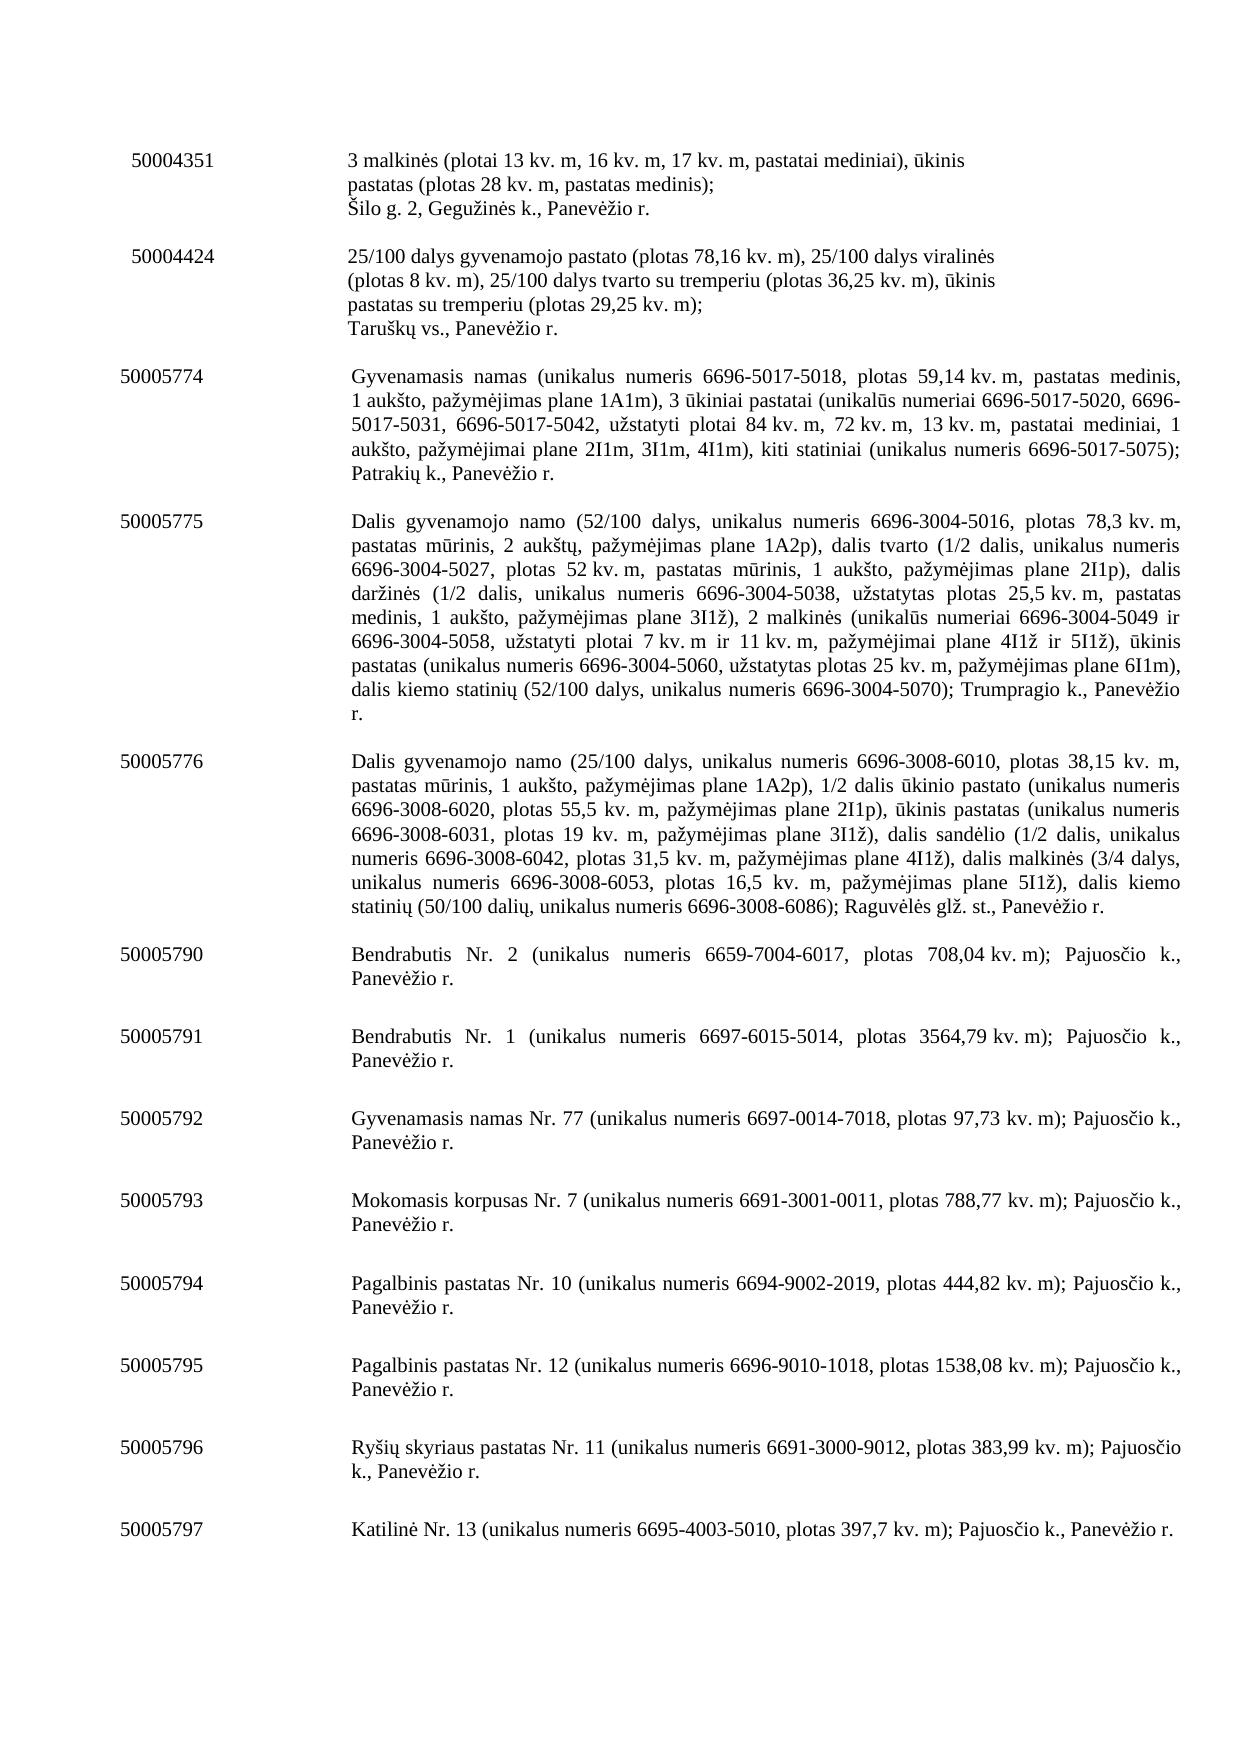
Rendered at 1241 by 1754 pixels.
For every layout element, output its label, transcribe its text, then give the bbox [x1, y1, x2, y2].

table_cell [1193, 1024, 1211, 1106]
table_cell 50005791 Bendrabutis Nr. 1 (unikalus numeris 6697-6015-5014, plotas 3564,79 kv. m); Pajuosčio k., Panevėžio r. [101, 1024, 1192, 1106]
table_cell [1077, 148, 1081, 220]
table_cell 50004424 [115, 244, 336, 340]
table_cell [101, 148, 114, 220]
table_cell [1037, 148, 1074, 220]
table_cell 50005792 Gyvenamasis namas Nr. 77 (unikalus numeris 6697-0014-7018, plotas 97,73 kv. m); Pajuosčio k., Panevėžio r. [101, 1106, 1192, 1188]
table_cell [1081, 148, 1104, 220]
table_cell [1155, 148, 1164, 220]
table_cell [115, 340, 1155, 364]
table_cell [1148, 244, 1155, 340]
table_cell [1104, 244, 1148, 340]
table_cell [1193, 364, 1211, 509]
table_cell 50004351 [115, 148, 336, 220]
table_cell 50005775 Dalis gyvenamojo namo (52/100 dalys, unikalus numeris 6696-3004-5016, plotas 78,3 kv. m, pastatas mūrinis, 2 aukštų, pažymėjimas plane 1A2p), dalis tvarto (1/2 dalis, unikalus numeris 6696-3004-5027, plotas 52 kv. m, pastatas mūrinis, 1 aukšto, pažymėjimas plane 2I1p), dalis daržinės (1/2 dalis, unikalus numeris 6696-3004-5038, užstatytas plotas 25,5 kv. m, pastatas medinis, 1 aukšto, pažymėjimas plane 3I1ž), 2 malkinės (unikalūs numeriai 6696-3004-5049 ir 6696-3004-5058, užstatyti plotai 7 kv. m ir 11 kv. m, pažymėjimai plane 4I1ž ir 5I1ž), ūkinis pastatas (unikalus numeris 6696-3004-5060, užstatytas plotas 25 kv. m, pažymėjimas plane 6I1m), dalis kiemo statinių (52/100 dalys, unikalus numeris 6696-3004-5070); Trumpragio k., Panevėžio r. [101, 509, 1192, 749]
table_cell 50005790 Bendrabutis Nr. 2 (unikalus numeris 6659-7004-6017, plotas 708,04 kv. m); Pajuosčio k., Panevėžio r. [101, 942, 1192, 1024]
table_cell [1193, 1271, 1211, 1353]
table_cell [1193, 340, 1211, 364]
table_cell [1155, 220, 1164, 244]
table_cell 50005797 Katilinė Nr. 13 (unikalus numeris 6695-4003-5010, plotas 397,7 kv. m); Pajuosčio k., Panevėžio r. [101, 1517, 1192, 1599]
table_cell [1193, 1353, 1211, 1435]
table_cell [1170, 220, 1192, 244]
table_cell [1164, 220, 1170, 244]
table_cell [1193, 220, 1211, 244]
table_cell [101, 244, 114, 340]
table_cell [1164, 340, 1170, 364]
table_cell [1193, 1106, 1211, 1188]
table_cell [1170, 244, 1192, 340]
table_cell [1193, 1435, 1211, 1517]
table_cell [115, 220, 1155, 244]
table_cell [1193, 749, 1211, 942]
table_cell 50005796 Ryšių skyriaus pastatas Nr. 11 (unikalus numeris 6691-3000-9012, plotas 383,99 kv. m); Pajuosčio k., Panevėžio r. [101, 1435, 1192, 1517]
table_cell [1037, 244, 1074, 340]
table_cell [1155, 340, 1164, 364]
table_cell [1081, 244, 1104, 340]
table_cell 50005793 Mokomasis korpusas Nr. 7 (unikalus numeris 6691-3001-0011, plotas 788,77 kv. m); Pajuosčio k., Panevėžio r. [101, 1188, 1192, 1271]
table_cell [1155, 244, 1164, 340]
table_cell 50005774 Gyvenamasis namas (unikalus numeris 6696-5017-5018, plotas 59,14 kv. m, pastatas medinis, 1 aukšto, pažymėjimas plane 1A1m), 3 ūkiniai pastatai (unikalūs numeriai 6696-5017-5020, 6696-5017-5031, 6696-5017-5042, užstatyti plotai 84 kv. m, 72 kv. m, 13 kv. m, pastatai mediniai, 1 aukšto, pažymėjimai plane 2I1m, 3I1m, 4I1m), kiti statiniai (unikalus numeris 6696-5017-5075); Patrakių k., Panevėžio r. [101, 364, 1192, 509]
table_cell [1193, 1517, 1211, 1599]
table_cell 50005795 Pagalbinis pastatas Nr. 12 (unikalus numeris 6696-9010-1018, plotas 1538,08 kv. m); Pajuosčio k., Panevėžio r. [101, 1353, 1192, 1435]
table_cell [1193, 1188, 1211, 1271]
table_cell 25/100 dalys gyvenamojo pastato (plotas 78,16 kv. m), 25/100 dalys viralinės (plotas 8 kv. m), 25/100 dalys tvarto su tremperiu (plotas 36,25 kv. m), ūkinis pastatas su tremperiu (plotas 29,25 kv. m); Taruškų vs., Panevėžio r. [336, 244, 1037, 340]
table_cell [1077, 244, 1081, 340]
table_cell [101, 340, 114, 364]
table_cell [1170, 148, 1192, 220]
table_cell [1170, 340, 1192, 364]
table_cell [1193, 148, 1211, 220]
table_cell 50005794 Pagalbinis pastatas Nr. 10 (unikalus numeris 6694-9002-2019, plotas 444,82 kv. m); Pajuosčio k., Panevėžio r. [101, 1271, 1192, 1353]
table_cell [1164, 148, 1170, 220]
table_cell [1193, 509, 1211, 749]
table_cell 3 malkinės (plotai 13 kv. m, 16 kv. m, 17 kv. m, pastatai mediniai), ūkinis pastatas (plotas 28 kv. m, pastatas medinis); Šilo g. 2, Gegužinės k., Panevėžio r. [336, 148, 1037, 220]
table_cell [101, 220, 114, 244]
table_cell [1193, 244, 1211, 340]
table_cell 50005776 Dalis gyvenamojo namo (25/100 dalys, unikalus numeris 6696-3008-6010, plotas 38,15 kv. m, pastatas mūrinis, 1 aukšto, pažymėjimas plane 1A2p), 1/2 dalis ūkinio pastato (unikalus numeris 6696-3008-6020, plotas 55,5 kv. m, pažymėjimas plane 2I1p), ūkinis pastatas (unikalus numeris 6696-3008-6031, plotas 19 kv. m, pažymėjimas plane 3I1ž), dalis sandėlio (1/2 dalis, unikalus numeris 6696-3008-6042, plotas 31,5 kv. m, pažymėjimas plane 4I1ž), dalis malkinės (3/4 dalys, unikalus numeris 6696-3008-6053, plotas 16,5 kv. m, pažymėjimas plane 5I1ž), dalis kiemo statinių (50/100 dalių, unikalus numeris 6696-3008-6086); Raguvėlės glž. st., Panevėžio r. [101, 749, 1192, 942]
table_cell [1193, 942, 1211, 1024]
table_cell [1148, 148, 1155, 220]
table_cell [1164, 244, 1170, 340]
table_cell [1104, 148, 1148, 220]
